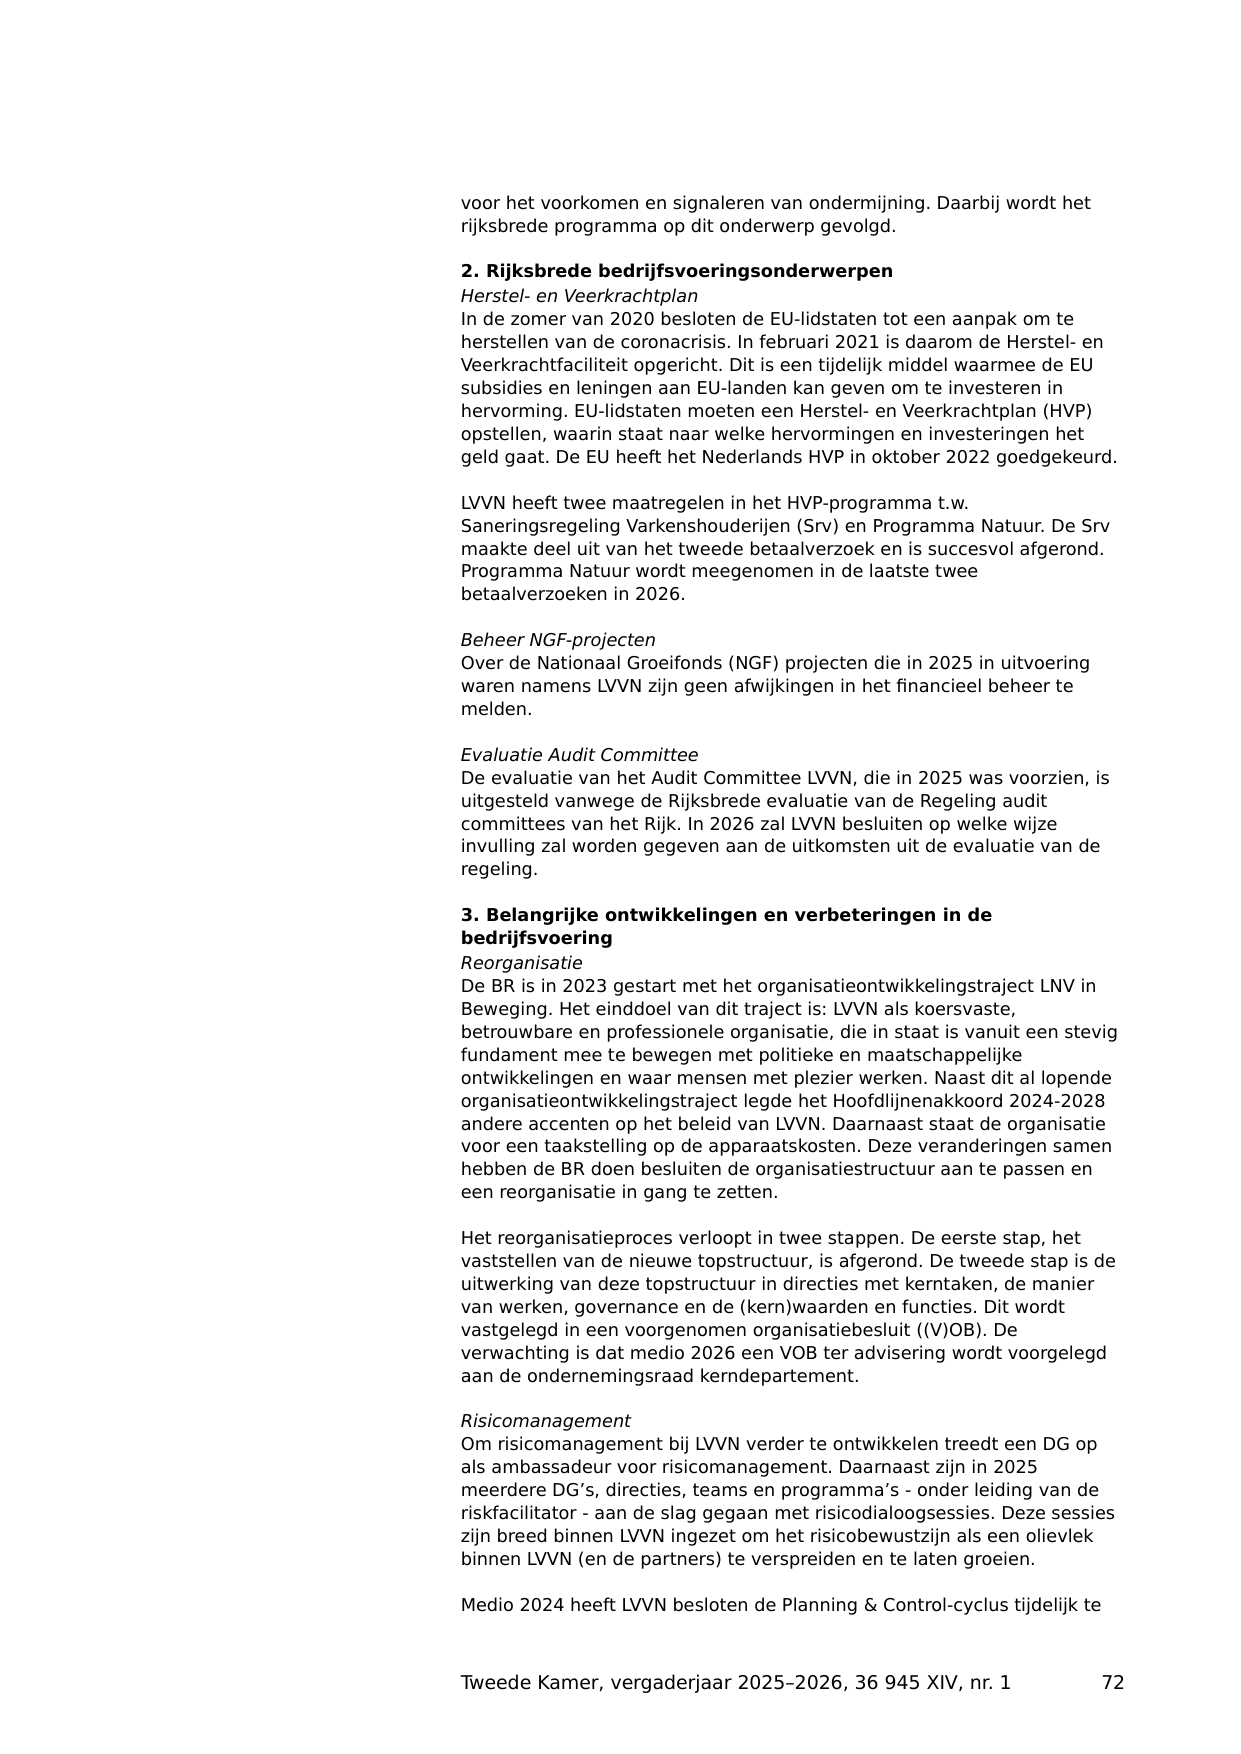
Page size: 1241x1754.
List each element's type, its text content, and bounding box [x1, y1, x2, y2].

text Reorganisatie De BR is in 2023 gestart met het organisatieontwikkelingstraject LNV in Beweging. Het einddoel van dit traject is: LVVN als koersvaste, betrouwbare en professionele organisatie, die in staat is vanuit een stevig fundament mee te bewegen met politieke en maatschappelijke ontwikkelingen en waar mensen met plezier werken. Naast dit al lopende organisatieontwikkelingstraject legde het Hoofdlijnenakkoord 2024-2028 andere accenten op het beleid van LVVN. Daarnaast staat de organisatie voor een taakstelling op de apparaatskosten. Deze veranderingen samen hebben de BR doen besluiten de organisatiestructuur aan te passen en een reorganisatie in gang te zetten. [461, 951, 1125, 1203]
text Het reorganisatieproces verloopt in twee stappen. De eerste stap, het vaststellen van de nieuwe topstructuur, is afgerond. De tweede stap is de uitwerking van deze topstructuur in directies met kerntaken, de manier van werken, governance en de (kern)waarden en functies. Dit wordt vastgelegd in een voorgenomen organisatiebesluit ((V)OB). De verwachting is dat medio 2026 een VOB ter advisering wordt voorgelegd aan de ondernemingsraad kerndepartement. Risicomanagement Om risicomanagement bij LVVN verder te ontwikkelen treedt een DG op als ambassadeur voor risicomanagement. Daarnaast zijn in 2025 meerdere DG’s, directies, teams en programma’s - onder leiding van de riskfacilitator - aan de slag gegaan met risicodialoogsessies. Deze sessies zijn breed binnen LVVN ingezet om het risicobewustzijn als een olievlek binnen LVVN (en de partners) te verspreiden en te laten groeien. [461, 1226, 1125, 1570]
text Herstel- en Veerkrachtplan In de zomer van 2020 besloten de EU-lidstaten tot een aanpak om te herstellen van de coronacrisis. In februari 2021 is daarom de Herstel- en Veerkrachtfaciliteit opgericht. Dit is een tĳdelĳk middel waarmee de EU subsidies en leningen aan EU-landen kan geven om te investeren in hervorming. EU-lidstaten moeten een Herstel- en Veerkrachtplan (HVP) opstellen, waarin staat naar welke hervormingen en investeringen het geld gaat. De EU heeft het Nederlands HVP in oktober 2022 goedgekeurd. [461, 284, 1125, 468]
text Medio 2024 heeft LVVN besloten de Planning & Control-cyclus tijdelijk te [461, 1593, 1125, 1616]
text voor het voorkomen en signaleren van ondermijning. Daarbij wordt het rijksbrede programma op dit onderwerp gevolgd. [461, 191, 1125, 237]
text 3. Belangrĳke ontwikkelingen en verbeteringen in de bedrĳfsvoering [461, 903, 1125, 949]
text Evaluatie Audit Committee De evaluatie van het Audit Committee LVVN, die in 2025 was voorzien, is uitgesteld vanwege de Rijksbrede evaluatie van de Regeling audit committees van het Rijk. In 2026 zal LVVN besluiten op welke wijze invulling zal worden gegeven aan de uitkomsten uit de evaluatie van de regeling. [461, 743, 1125, 880]
text 2. Rĳksbrede bedrĳfsvoeringsonderwerpen [461, 259, 1125, 282]
text LVVN heeft twee maatregelen in het HVP-programma t.w. Saneringsregeling Varkenshouderĳen (Srv) en Programma Natuur. De Srv maakte deel uit van het tweede betaalverzoek en is succesvol afgerond. Programma Natuur wordt meegenomen in de laatste twee betaalverzoeken in 2026. Beheer NGF-projecten Over de Nationaal Groeifonds (NGF) projecten die in 2025 in uitvoering waren namens LVVN zĳn geen afwĳkingen in het financieel beheer te melden. [461, 491, 1125, 720]
